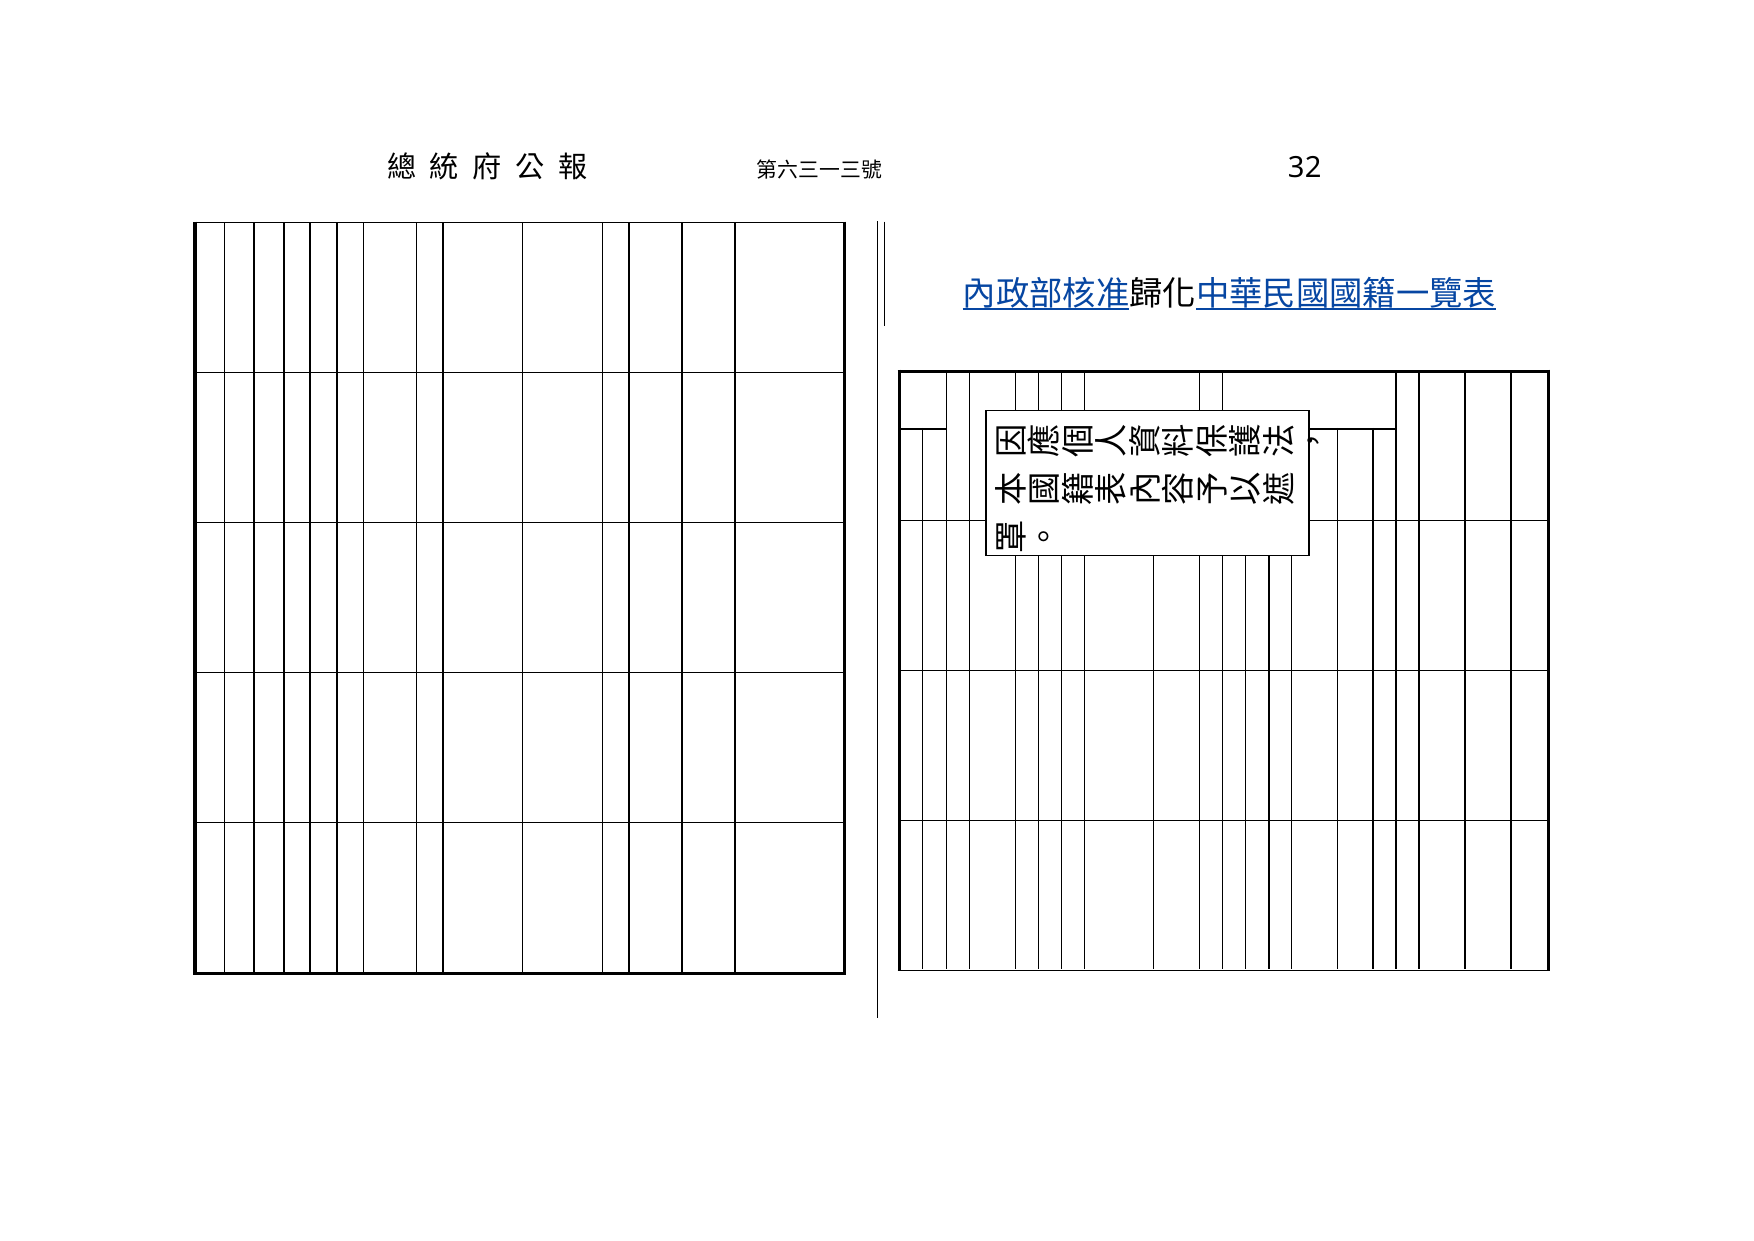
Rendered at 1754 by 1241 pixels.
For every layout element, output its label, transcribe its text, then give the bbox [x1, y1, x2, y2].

table_cell [736, 523, 756, 672]
table_cell [364, 823, 390, 972]
table_header [1016, 373, 1038, 410]
table_cell [197, 223, 224, 372]
table_cell [1397, 521, 1418, 669]
table_cell [756, 223, 778, 372]
table_cell [993, 821, 1015, 969]
table_cell [970, 821, 992, 969]
table_cell [417, 523, 442, 672]
table_cell [1131, 821, 1153, 969]
table_cell [1338, 821, 1372, 969]
table_cell [523, 523, 549, 672]
table_header [970, 373, 1015, 519]
table_cell [225, 673, 253, 822]
table_cell [820, 223, 843, 372]
table_cell [496, 823, 522, 972]
table_cell [1039, 821, 1061, 969]
table_cell [225, 373, 253, 522]
table_cell [736, 223, 756, 372]
table_cell [1292, 521, 1315, 669]
table_cell [1488, 521, 1510, 669]
table_cell [630, 223, 656, 372]
table_cell [683, 823, 709, 972]
table_cell [709, 223, 734, 372]
table_cell [630, 823, 656, 972]
table_cell [1200, 671, 1222, 819]
table_header [1223, 373, 1395, 428]
table_cell [197, 523, 224, 672]
table_cell [820, 823, 843, 972]
table_cell [656, 223, 681, 372]
table_cell [709, 523, 734, 672]
table_cell [444, 223, 469, 372]
table_cell [576, 223, 602, 372]
table_cell [630, 673, 656, 822]
table_cell [1397, 671, 1418, 819]
table_cell [778, 373, 799, 522]
table_cell [1085, 821, 1107, 969]
table_cell [255, 373, 283, 522]
table_cell [549, 223, 576, 372]
table_cell [683, 673, 709, 822]
table_cell [470, 823, 496, 972]
table_cell [1085, 671, 1107, 819]
table_cell [1374, 521, 1395, 669]
text 內政部核准歸化中華民國國籍一覽表 [899, 222, 1559, 326]
table_cell [1062, 821, 1084, 969]
table_cell [444, 673, 469, 822]
table_cell [799, 823, 820, 972]
table_cell [709, 823, 734, 972]
table_cell [390, 523, 416, 672]
table_cell [417, 373, 442, 522]
table_cell [1246, 556, 1268, 669]
table_cell [778, 223, 799, 372]
table_cell [1512, 521, 1547, 669]
table_cell [390, 223, 416, 372]
table_cell [285, 223, 309, 372]
table_cell [1315, 671, 1337, 819]
table_cell [1016, 556, 1038, 669]
table_cell [576, 373, 602, 522]
table_cell [1246, 821, 1268, 969]
table_cell [656, 373, 681, 522]
table_cell [1420, 521, 1442, 669]
table_cell [255, 523, 283, 672]
table_cell [1108, 821, 1131, 969]
table_cell [496, 523, 522, 672]
table_cell [1062, 556, 1084, 669]
table_cell [523, 673, 549, 822]
table_cell [1223, 556, 1245, 669]
table_cell [1108, 556, 1131, 669]
table_cell [496, 223, 522, 372]
table_cell [496, 673, 522, 822]
table_header [1397, 373, 1418, 519]
table_header [1039, 373, 1061, 410]
table_cell [1512, 671, 1547, 819]
table_cell [523, 373, 549, 522]
table_cell [444, 823, 469, 972]
table_cell [1270, 671, 1291, 819]
table_cell [1062, 671, 1084, 819]
table_cell [470, 523, 496, 672]
table_cell [603, 823, 628, 972]
table_cell [1246, 671, 1268, 819]
table_cell [523, 223, 549, 372]
table_cell [1177, 556, 1199, 669]
table_cell [1512, 821, 1547, 969]
table_cell [1016, 671, 1038, 819]
table_cell [1200, 556, 1222, 669]
table_cell [806, 673, 843, 822]
table_cell [736, 373, 756, 522]
table_cell [709, 373, 734, 522]
table_cell [683, 223, 709, 372]
table_cell [901, 671, 922, 819]
table_cell [1420, 821, 1442, 969]
table_cell [820, 523, 843, 672]
table_cell [1488, 821, 1510, 969]
table_cell [778, 823, 799, 972]
table_cell [444, 373, 469, 522]
table_cell [576, 823, 602, 972]
table_cell [390, 823, 416, 972]
table_cell [970, 671, 992, 819]
table_cell [1466, 521, 1488, 669]
table_cell [1270, 821, 1291, 969]
table_cell [338, 523, 363, 672]
table_cell [470, 223, 496, 372]
table_cell [364, 223, 390, 372]
table_cell [901, 430, 922, 519]
table_cell [756, 823, 778, 972]
table_cell [444, 523, 469, 672]
table_cell [225, 223, 253, 372]
table_cell [1442, 821, 1464, 969]
table_cell [1223, 821, 1245, 969]
table_cell [683, 523, 709, 672]
table_cell [225, 523, 253, 672]
table_cell [285, 523, 309, 672]
table_cell [993, 556, 1015, 669]
table_cell [311, 523, 336, 672]
table_cell [901, 521, 922, 669]
table_cell [1270, 556, 1291, 669]
table_cell [756, 523, 778, 672]
table_cell [311, 673, 336, 822]
table_cell [947, 521, 969, 669]
table_cell [923, 671, 946, 819]
table_cell [1397, 821, 1418, 969]
table_cell [311, 223, 336, 372]
table_cell [549, 373, 576, 522]
table_cell [630, 523, 656, 672]
table_cell [603, 523, 628, 672]
table_cell [923, 821, 946, 969]
table_cell [603, 373, 628, 522]
table_cell [576, 523, 602, 672]
table_cell [656, 823, 681, 972]
table_cell [197, 673, 224, 822]
table_cell [656, 673, 681, 822]
table_cell [1315, 821, 1337, 969]
table_cell [799, 223, 820, 372]
table_cell [923, 521, 946, 669]
table_cell [1310, 430, 1337, 519]
table_cell [549, 673, 576, 822]
table_cell [255, 223, 283, 372]
table_cell [1177, 821, 1199, 969]
table_cell [1315, 521, 1337, 669]
table_cell [417, 823, 442, 972]
table_cell [255, 823, 283, 972]
table_cell [1374, 430, 1395, 519]
table_cell [736, 823, 756, 972]
table_cell [1131, 556, 1153, 669]
table_header [1062, 373, 1084, 410]
table_cell [311, 373, 336, 522]
table_cell [947, 821, 969, 969]
table_cell [311, 823, 336, 972]
table_cell [417, 223, 442, 372]
table_cell [1292, 821, 1315, 969]
table_cell [771, 673, 806, 822]
table_header [1466, 373, 1510, 519]
table_cell [1131, 671, 1153, 819]
table_cell [1292, 671, 1315, 819]
table_cell [656, 523, 681, 672]
table_header [1200, 373, 1222, 410]
table_cell [923, 430, 946, 519]
table_cell [390, 673, 416, 822]
table_cell [197, 373, 224, 522]
table_header [1512, 373, 1547, 519]
table_cell [1200, 821, 1222, 969]
table_cell [756, 373, 778, 522]
table_cell [1338, 671, 1372, 819]
table_cell [970, 521, 992, 669]
table_cell [709, 673, 734, 822]
table_cell [1108, 671, 1131, 819]
table_cell [576, 673, 602, 822]
table_cell [470, 373, 496, 522]
table_cell [947, 671, 969, 819]
table_cell [1488, 671, 1510, 819]
table_cell [225, 823, 253, 972]
table_cell [285, 373, 309, 522]
table_header [1085, 373, 1199, 410]
table_cell [338, 673, 363, 822]
table_header [947, 373, 969, 519]
table_header [901, 373, 946, 428]
table_cell [1223, 671, 1245, 819]
table_cell [390, 373, 416, 522]
table_cell [778, 523, 799, 672]
table_cell [799, 373, 820, 522]
table_cell [1154, 821, 1177, 969]
table_cell [1039, 671, 1061, 819]
table_cell [1177, 671, 1199, 819]
table_cell [364, 523, 390, 672]
table_cell [285, 823, 309, 972]
table_cell [993, 671, 1015, 819]
table_cell [255, 673, 283, 822]
table_cell [1466, 821, 1488, 969]
table_cell [630, 373, 656, 522]
table_cell [364, 673, 390, 822]
table_cell [364, 373, 390, 522]
table_cell [683, 373, 709, 522]
table_cell [338, 223, 363, 372]
table_cell [901, 821, 922, 969]
table_cell [1039, 556, 1061, 669]
table_cell [1466, 671, 1488, 819]
table_cell [1442, 671, 1464, 819]
table_cell [1420, 671, 1442, 819]
table_cell [549, 823, 576, 972]
table_cell [603, 673, 628, 822]
table_cell [523, 823, 549, 972]
table_cell [338, 373, 363, 522]
table_cell [1154, 556, 1177, 669]
table_cell [603, 223, 628, 372]
table_cell [197, 823, 224, 972]
table_cell [338, 823, 363, 972]
table_cell [799, 523, 820, 672]
table_cell [417, 673, 442, 822]
table_cell [285, 673, 309, 822]
table_cell [470, 673, 496, 822]
table_cell [1374, 671, 1395, 819]
table_cell [1338, 430, 1372, 519]
table_cell [1442, 521, 1464, 669]
table_cell [1085, 556, 1107, 669]
table_cell [496, 373, 522, 522]
table_cell [1016, 821, 1038, 969]
table_header [1420, 373, 1464, 519]
table_cell [1154, 671, 1177, 819]
table_cell [549, 523, 576, 672]
table_cell [1374, 821, 1395, 969]
table_cell [736, 673, 771, 822]
table_cell [1338, 521, 1372, 669]
table_cell [820, 373, 843, 522]
